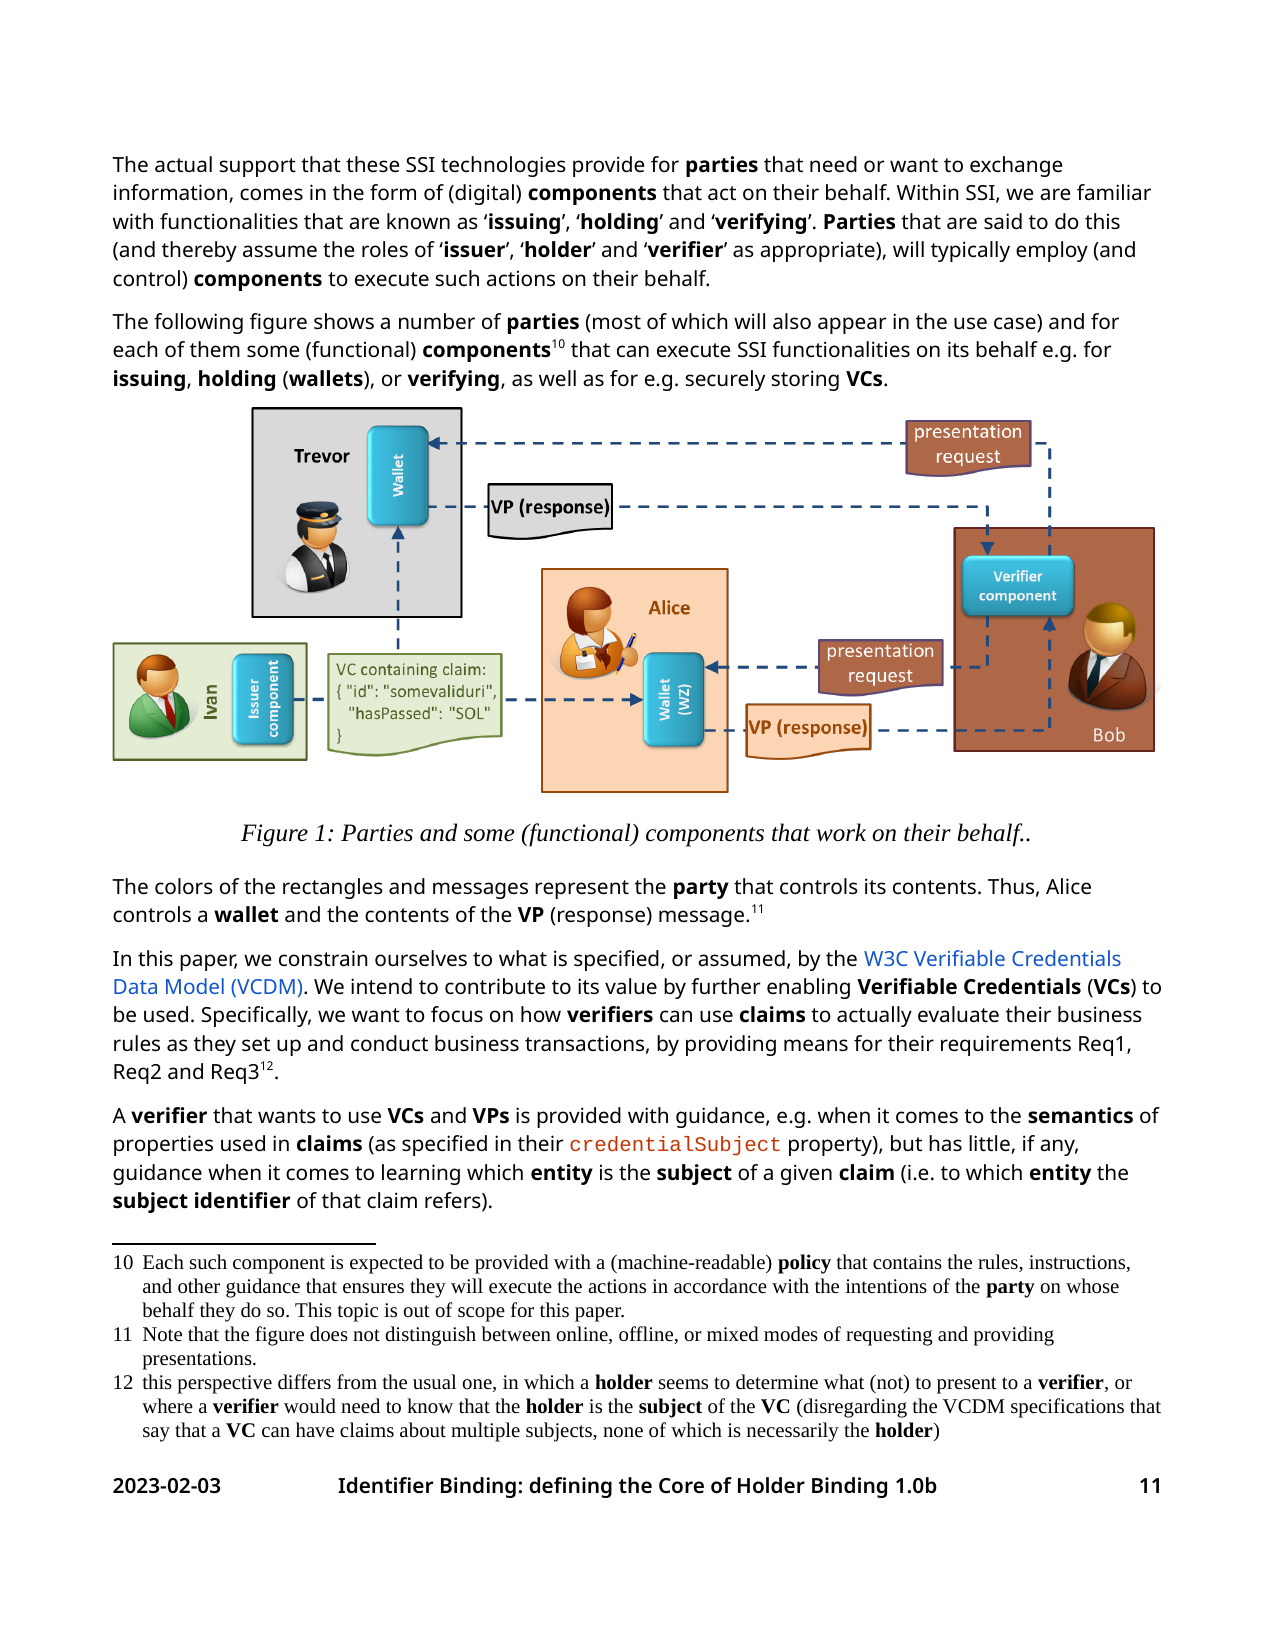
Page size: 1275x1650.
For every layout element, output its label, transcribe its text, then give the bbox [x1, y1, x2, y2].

text In this paper, we constrain ourselves to what is specified, or assumed, by the W3C Verifiable Credentials Data Model (VCDM). We intend to contribute to its value by further enabling Verifiable Credentials (VCs) to be used. Specifically, we want to focus on how verifiers can use claims to actually evaluate their business rules as they set up and conduct business transactions, by providing means for their requirements Req1, Req2 and Req3. [112, 944, 1162, 1086]
text The colors of the rectangles and messages represent the party that controls its contents. Thus, Alice controls a wallet and the contents of the VP (response) message. [112, 872, 1162, 929]
text this perspective differs from the usual one, in which a holder seems to determine what (not) to present to a verifier, or where a verifier would need to know that the holder is the subject of the VC (disregarding the VCDM specifications that say that a VC can have claims about multiple subjects, none of which is necessarily the holder) [112, 1370, 1162, 1442]
picture [112, 407, 1163, 793]
text The following figure shows a number of parties (most of which will also appear in the use case) and for each of them some (functional) components that can execute SSI functionalities on its behalf e.g. for issuing, holding (wallets), or verifying, as well as for e.g. securely storing VCs. [112, 307, 1162, 392]
text Figure 1: Parties and some (functional) components that work on their behalf.. [112, 818, 1162, 847]
text The actual support that these SSI technologies provide for parties that need or want to exchange information, comes in the form of (digital) components that act on their behalf. Within SSI, we are familiar with functionalities that are known as ‘issuing’, ‘holding’ and ‘verifying’. Parties that are said to do this (and thereby assume the roles of ‘issuer’, ‘holder’ and ‘verifier’ as appropriate), will typically employ (and control) components to execute such actions on their behalf. [112, 150, 1162, 292]
text Note that the figure does not distinguish between online, offline, or mixed modes of requesting and providing presentations. [112, 1322, 1162, 1370]
text Each such component is expected to be provided with a (machine-readable) policy that contains the rules, instructions, and other guidance that ensures they will execute the actions in accordance with the intentions of the party on whose behalf they do so. This topic is out of scope for this paper. [112, 1249, 1162, 1322]
text A verifier that wants to use VCs and VPs is provided with guidance, e.g. when it comes to the semantics of properties used in claims (as specified in their credentialSubject property), but has little, if any, guidance when it comes to learning which entity is the subject of a given claim (i.e. to which entity the subject identifier of that claim refers). [112, 1101, 1162, 1215]
